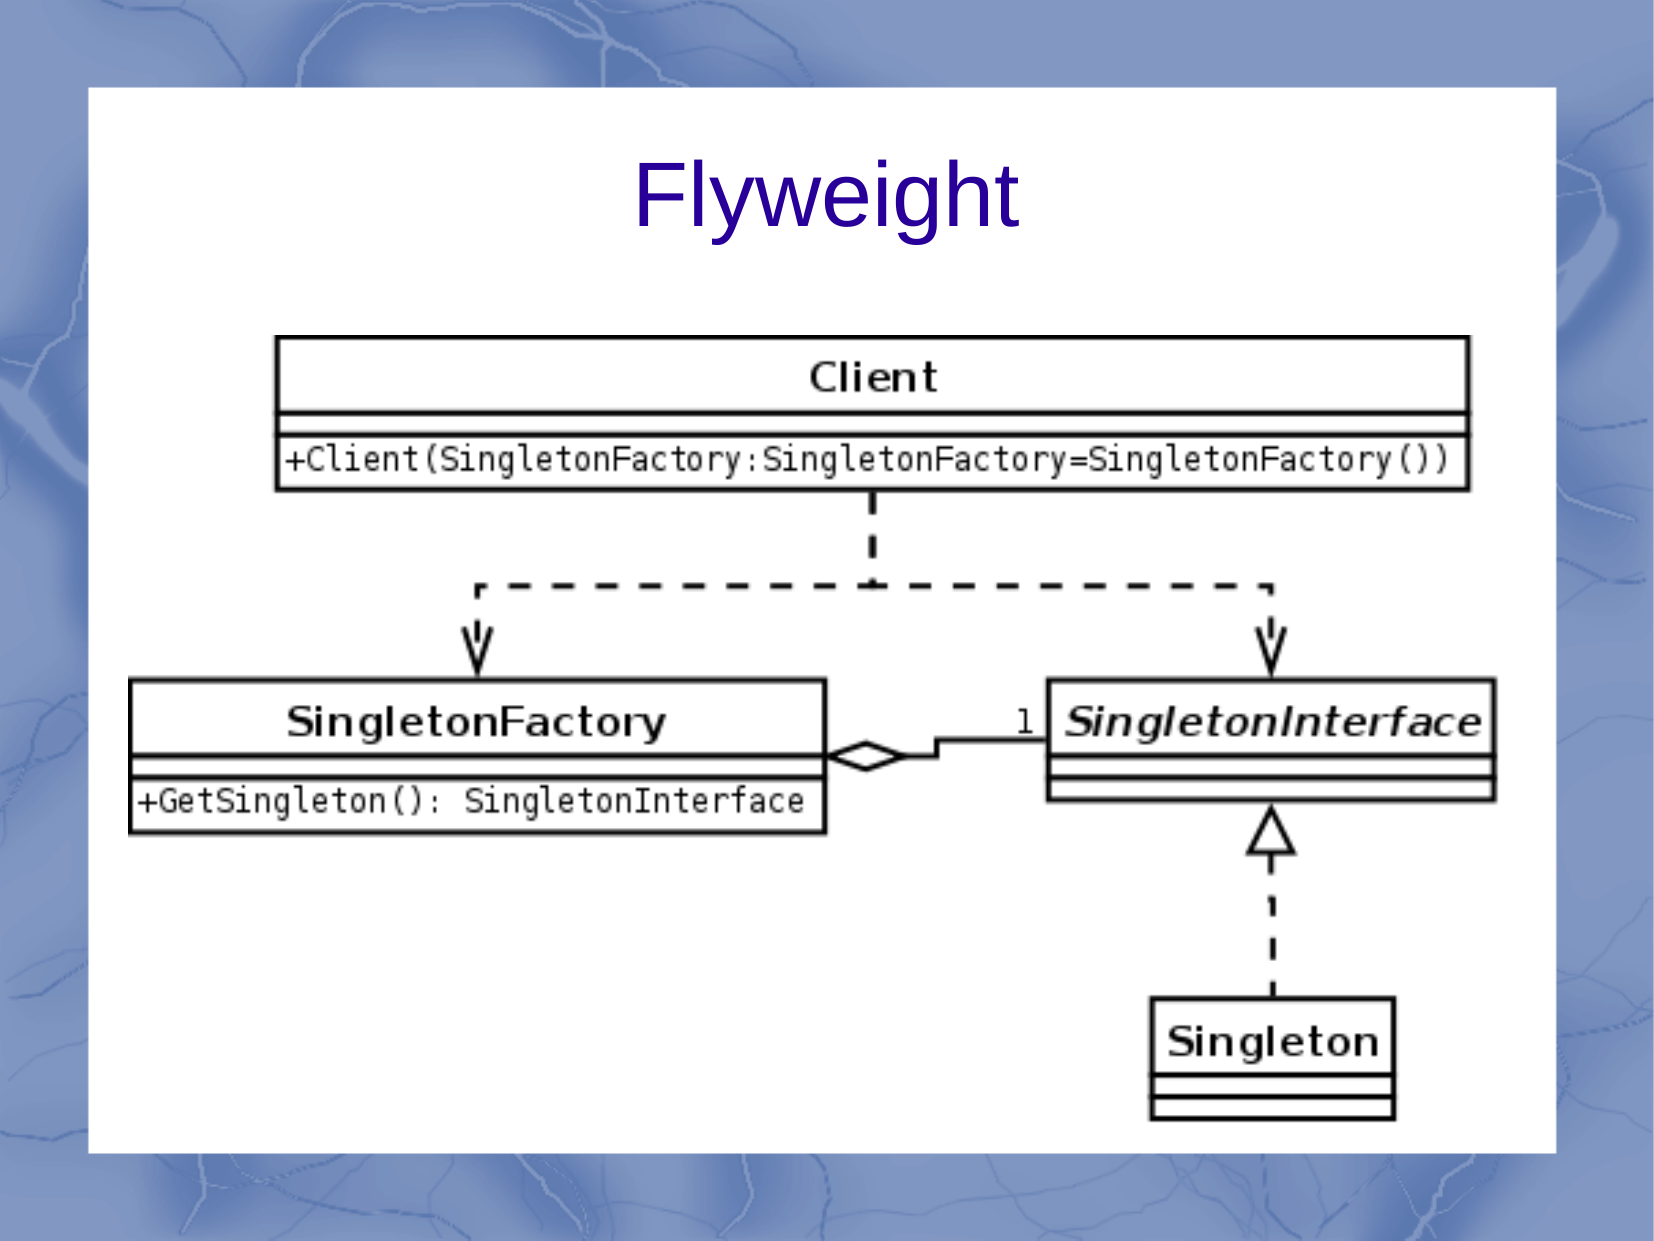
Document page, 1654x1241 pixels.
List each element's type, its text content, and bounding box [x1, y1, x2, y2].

picture [0, 0, 1654, 1241]
title Flyweight [118, 90, 1536, 298]
